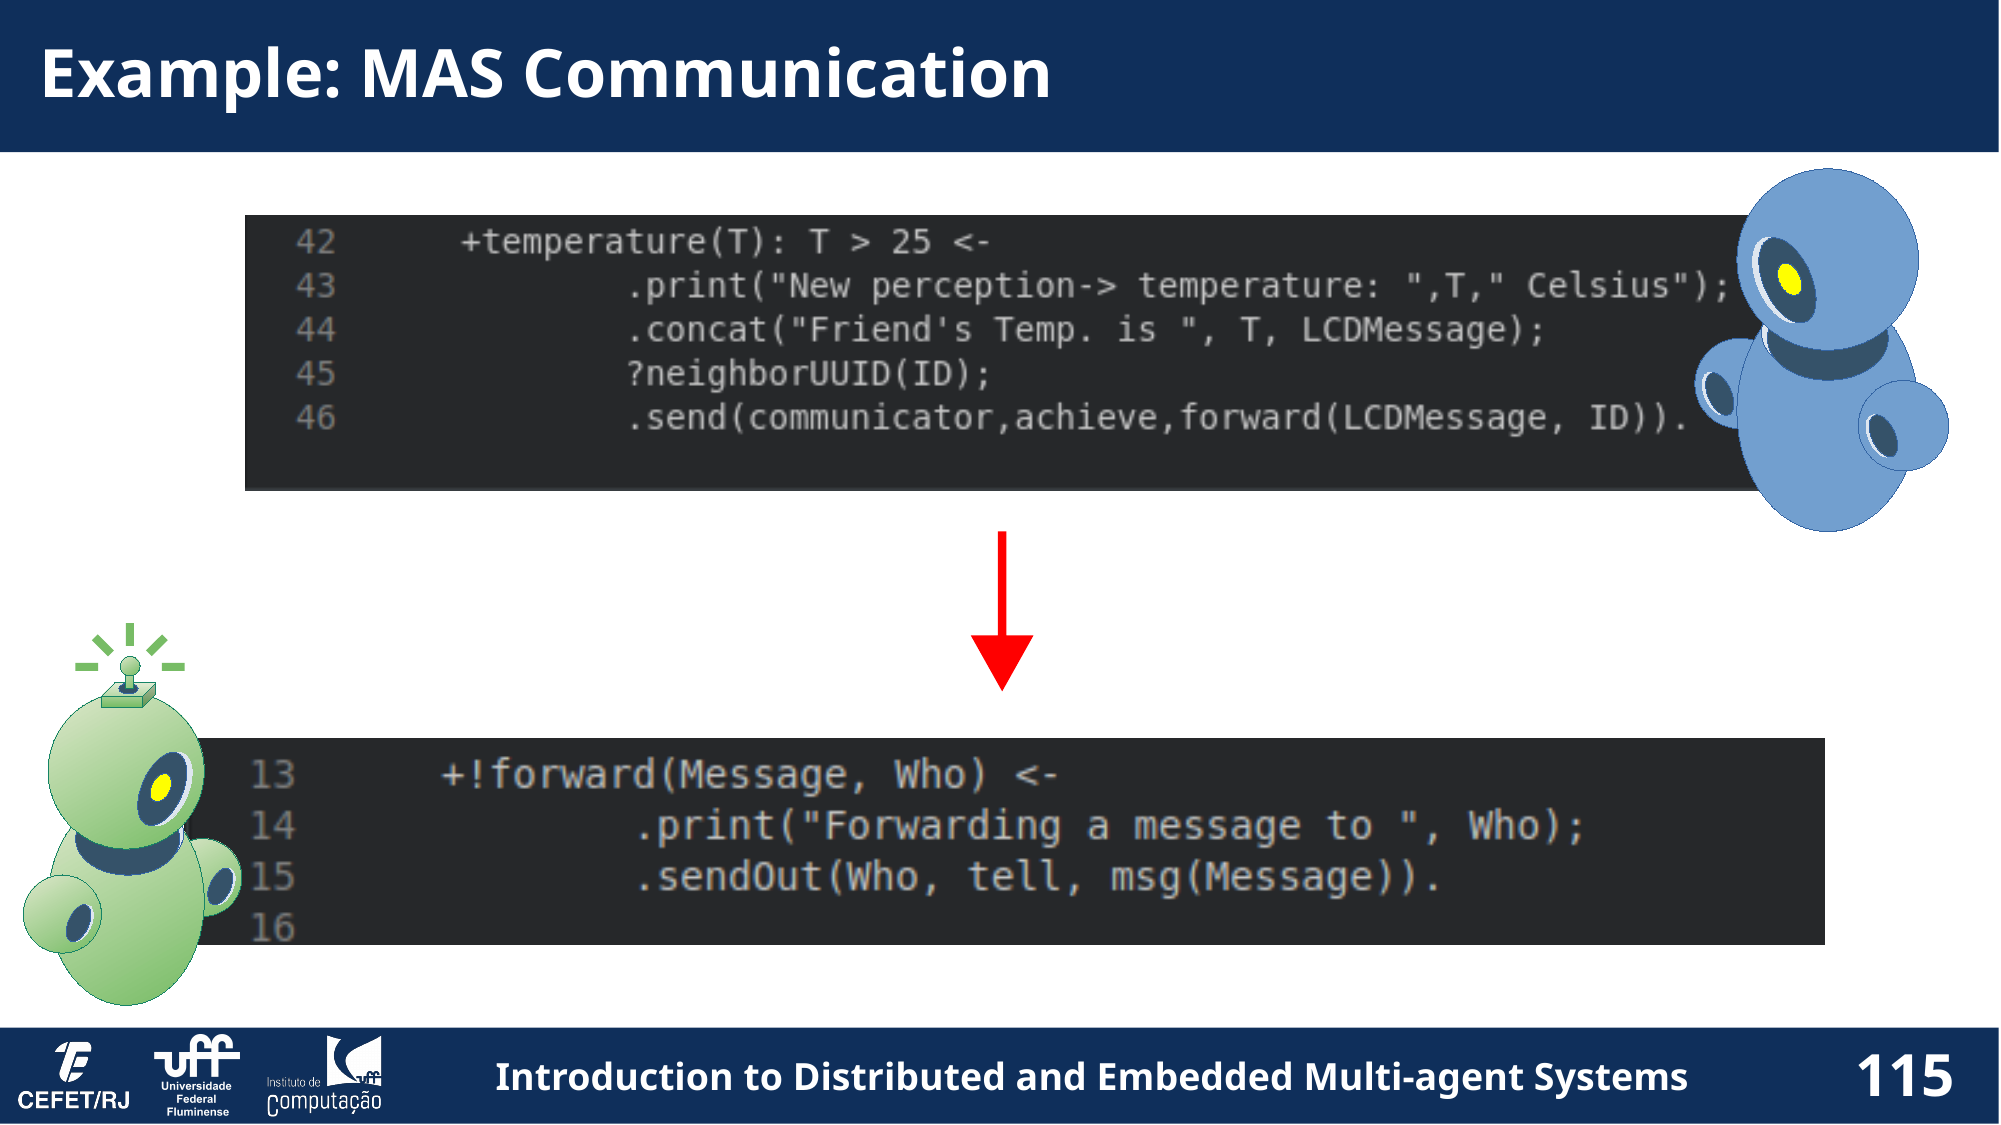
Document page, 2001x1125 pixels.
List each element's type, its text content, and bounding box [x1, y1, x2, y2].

picture [184, 738, 1825, 945]
text_box [75, 662, 99, 671]
text_box Example: MAS Communication [25, 23, 1999, 119]
picture [18, 1021, 129, 1125]
text_box [145, 634, 168, 657]
text_box [970, 531, 1034, 692]
text_box [23, 684, 242, 1006]
text_box [118, 656, 141, 694]
text_box [161, 662, 185, 671]
picture [153, 1033, 241, 1121]
picture [265, 1033, 383, 1117]
text_box [125, 623, 134, 646]
picture [245, 215, 1762, 491]
text_box [1694, 168, 1949, 532]
text_box [91, 634, 114, 657]
